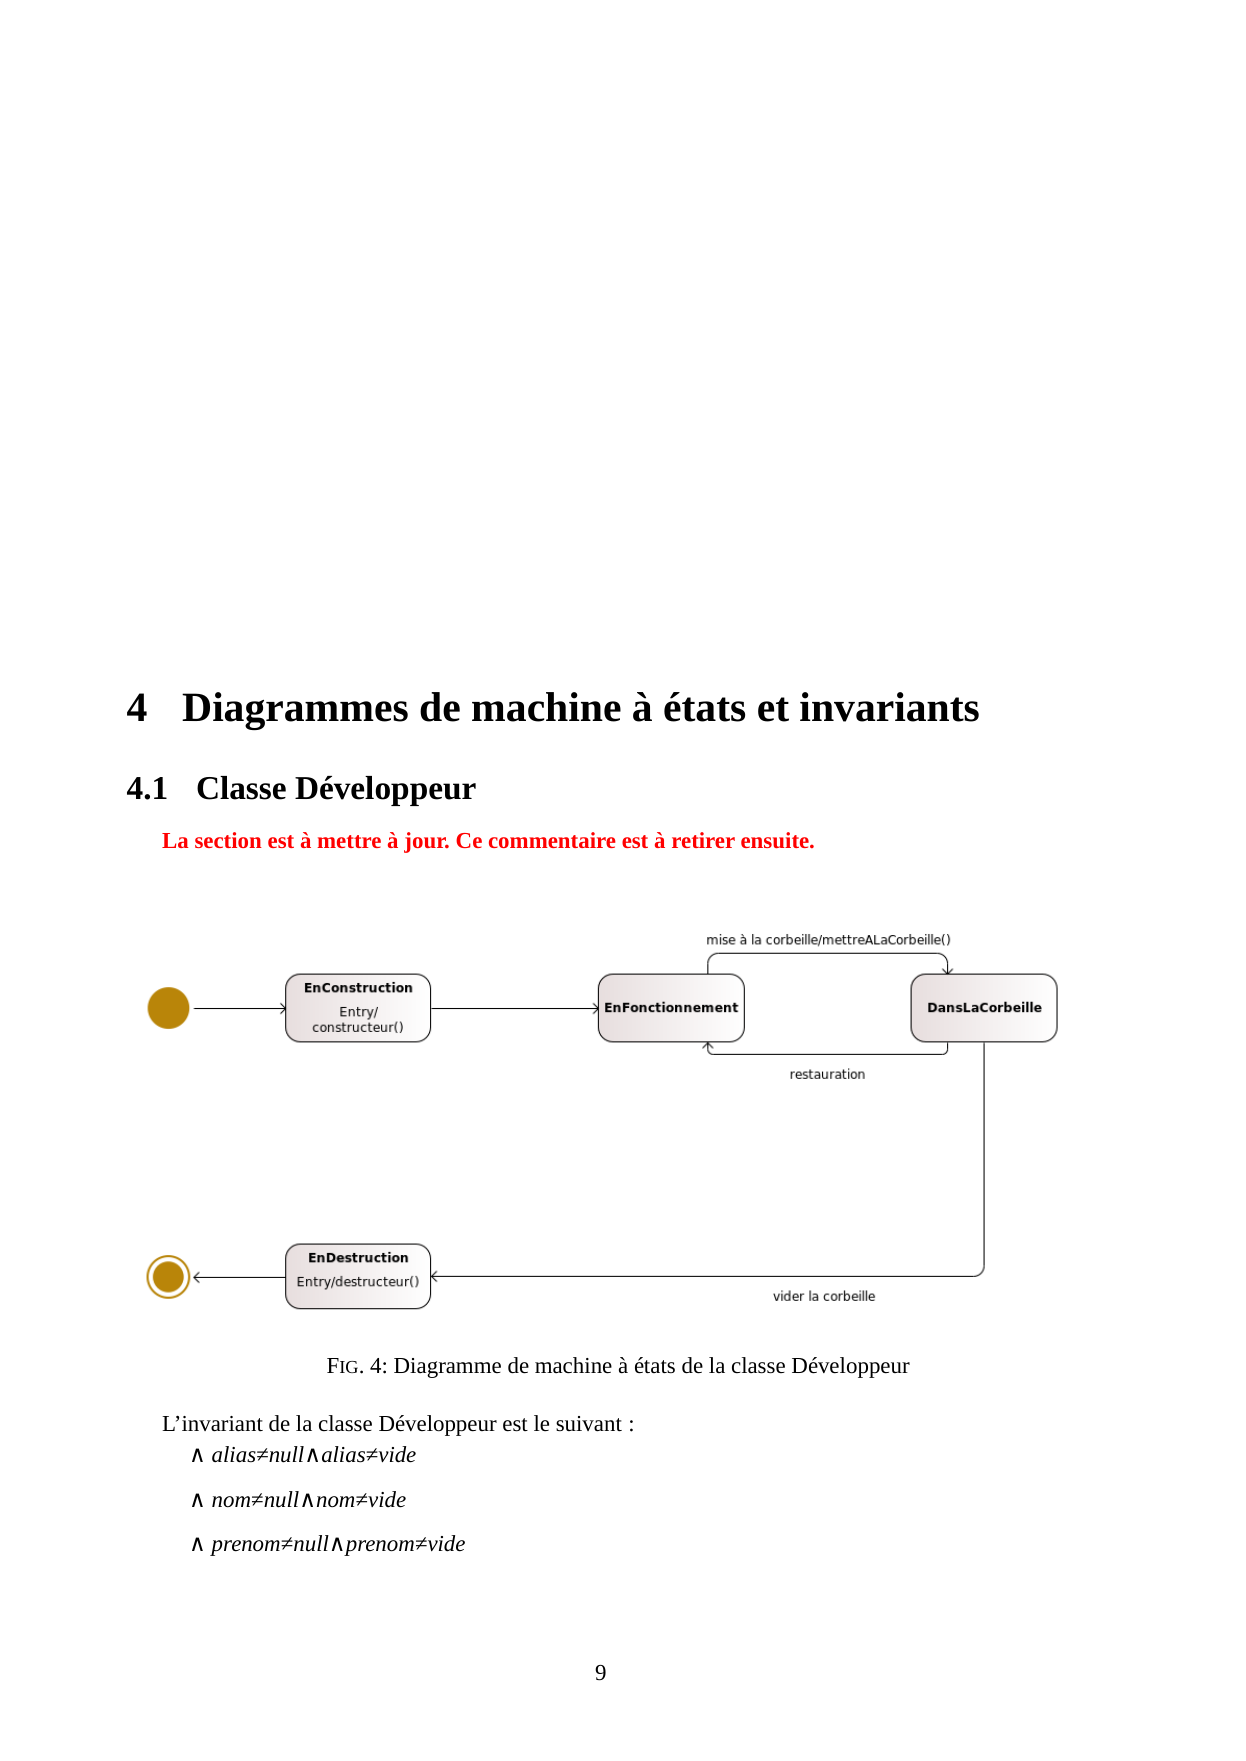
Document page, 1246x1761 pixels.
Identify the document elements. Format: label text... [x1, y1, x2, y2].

text L’invariant de la classe Développeur est le suivant : [126, 1410, 1075, 1436]
text Fig. 4: Diagramme de machine à états de la classe Développeur [126, 1352, 1075, 1378]
text La section est à mettre à jour. Ce commentaire est à retirer ensuite. [126, 827, 1075, 854]
list ∧ prenom≠null∧prenom≠vide [158, 1530, 1075, 1556]
list ∧ nom≠null∧nom≠vide [158, 1486, 1075, 1512]
subtitle 4 Diagrammes de machine à états et invariants [126, 683, 1075, 731]
list ∧ alias≠null∧alias≠vide [158, 1442, 1075, 1468]
subtitle 4.1 Classe Développeur [126, 768, 1075, 807]
picture [133, 909, 1068, 1328]
